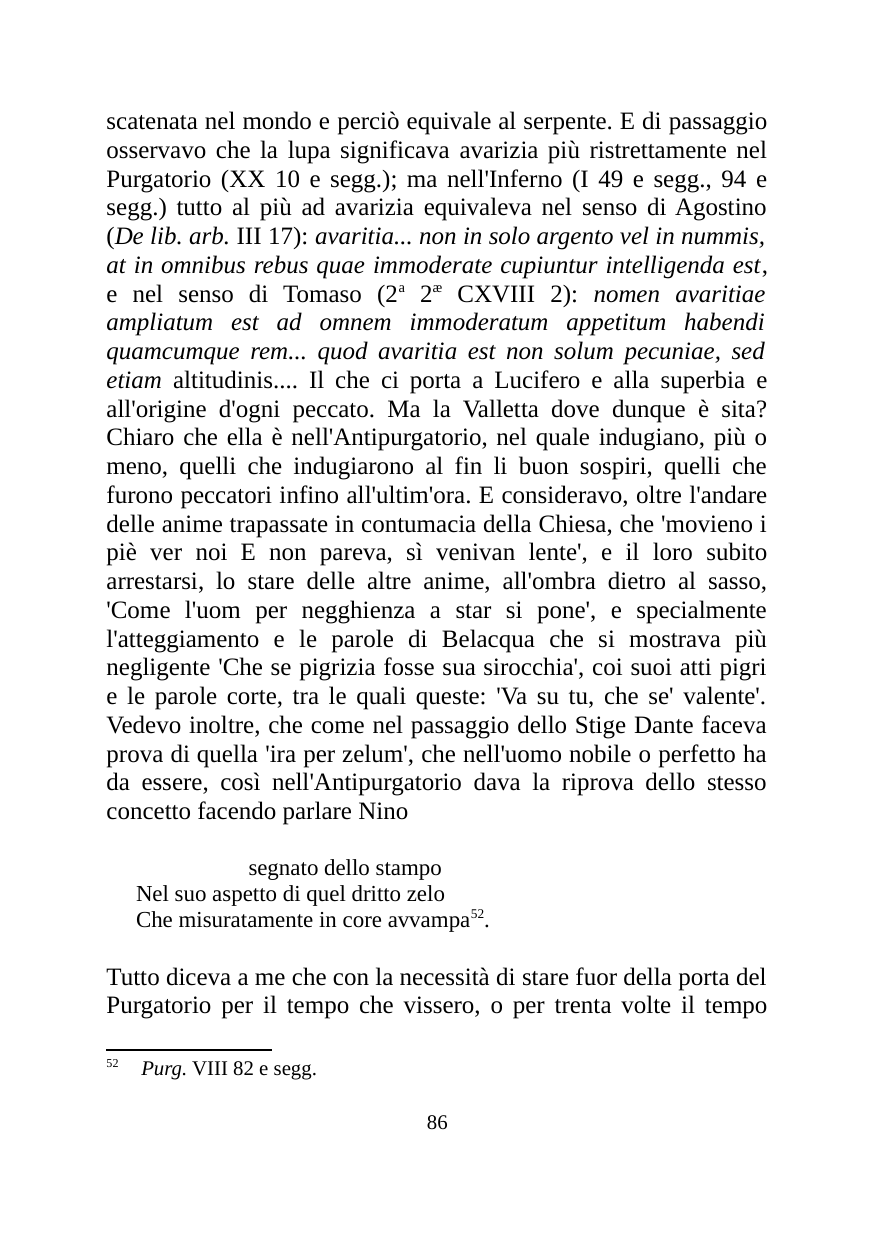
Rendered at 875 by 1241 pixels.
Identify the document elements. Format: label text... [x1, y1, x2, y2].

text Che misuratamente in core avvampa. [106, 906, 768, 933]
text scatenata nel mondo e perciò equivale al serpente. E di passaggio osservavo che la lupa significava avarizia più ristrettamente nel Purgatorio (XX 10 e segg.); ma nell'Inferno (I 49 e segg., 94 e segg.) tutto al più ad avarizia equivaleva nel senso di Agostino (De lib. arb. III 17): avaritia... non in solo argento vel in nummis, at in omnibus rebus quae immoderate cupiuntur intelligenda est, e nel senso di Tomaso (2a 2æ CXVIII 2): nomen avaritiae ampliatum est ad omnem immoderatum appetitum habendi quamcumque rem... quod avaritia est non solum pecuniae, sed etiam altitudinis.... Il che ci porta a Lucifero e alla superbia e all'origine d'ogni peccato. Ma la Valletta dove dunque è sita? Chiaro che ella è nell'Antipurgatorio, nel quale indugiano, più o meno, quelli che indugiarono al fin li buon sospiri, quelli che furono peccatori infino all'ultim'ora. E consideravo, oltre l'andare delle anime trapassate in contumacia della Chiesa, che 'movieno i piè ver noi E non pareva, sì venivan lente', e il loro subito arrestarsi, lo stare delle altre anime, all'ombra dietro al sasso, 'Come l'uom per negghienza a star si pone', e specialmente l'atteggiamento e le parole di Belacqua che si mostrava più negligente 'Che se pigrizia fosse sua sirocchia', coi suoi atti pigri e le parole corte, tra le quali queste: 'Va su tu, che se' valente'. Vedevo inoltre, che come nel passaggio dello Stige Dante faceva prova di quella 'ira per zelum', che nell'uomo nobile o perfetto ha da essere, così nell'Antipurgatorio dava la riprova dello stesso concetto facendo parlare Nino [106, 106, 768, 825]
text Nel suo aspetto di quel dritto zelo [106, 880, 768, 906]
text Tutto diceva a me che con la necessità di stare fuor della porta del Purgatorio per il tempo che vissero, o per trenta volte il tempo [106, 962, 768, 1019]
text segnato dello stampo [219, 854, 768, 880]
text Purg. VIII 82 e segg. [106, 1056, 768, 1080]
